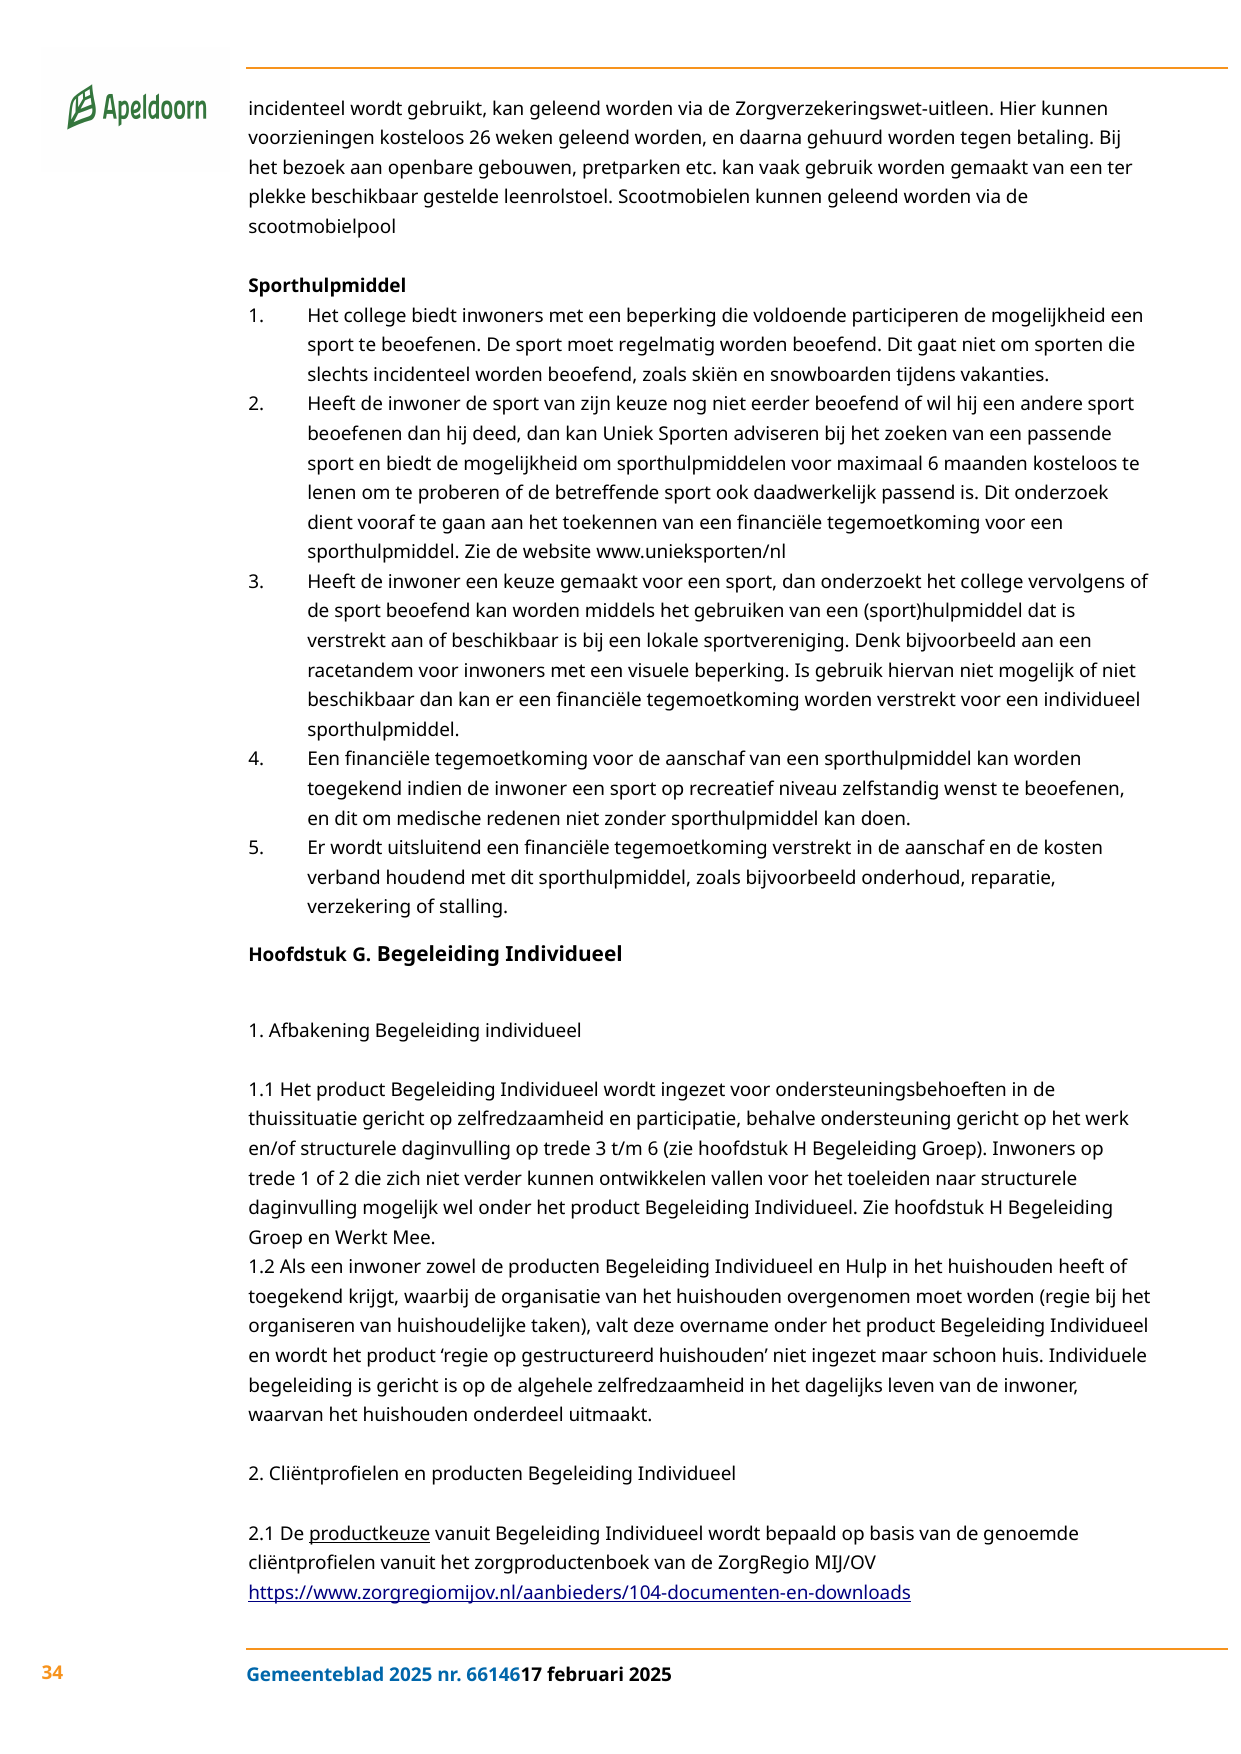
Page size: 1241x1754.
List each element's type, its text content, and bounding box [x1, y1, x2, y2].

list Een financiële tegemoetkoming voor de aanschaf van een sporthulpmiddel kan worden toegekend indien de inwoner een sport op recreatief niveau zelfstandig wenst te beoefenen, en dit om medische redenen niet zonder sporthulpmiddel kan doen. [248, 746, 1152, 831]
list Er wordt uitsluitend een financiële tegemoetkoming verstrekt in de aanschaf en de kosten verband houdend met dit sporthulpmiddel, zoals bijvoorbeeld onderhoud, reparatie, verzekering of stalling. [248, 834, 1152, 919]
picture [41, 47, 231, 172]
list Heeft de inwoner een keuze gemaakt voor een sport, dan onderzoekt het college vervolgens of de sport beoefend kan worden middels het gebruiken van een (sport)hulpmiddel dat is verstrekt aan of beschikbaar is bij een lokale sportvereniging. Denk bijvoorbeeld aan een racetandem voor inwoners met een visuele beperking. Is gebruik hiervan niet mogelijk of niet beschikbaar dan kan er een financiële tegemoetkoming worden verstrekt voor een individueel sporthulpmiddel. [248, 568, 1152, 742]
text incidenteel wordt gebruikt, kan geleend worden via de Zorgverzekeringswet-uitleen. Hier kunnen voorzieningen kosteloos 26 weken geleend worden, en daarna gehuurd worden tegen betaling. Bij het bezoek aan openbare gebouwen, pretparken etc. kan vaak gebruik worden gemaakt van een ter plekke beschikbaar gestelde leenrolstoel. Scootmobielen kunnen geleend worden via de scootmobielpool [248, 95, 1152, 239]
text 2.1 De productkeuze vanuit Begeleiding Individueel wordt bepaald op basis van de genoemde cliëntprofielen vanuit het zorgproductenboek van de ZorgRegio MIJ/OV https://www.zorgregiomijov.nl/aanbieders/104-documenten-en-downloads [248, 1520, 1152, 1605]
text 2. Cliëntprofielen en producten Begeleiding Individueel [248, 1461, 1152, 1486]
text Sporthulpmiddel [248, 272, 1152, 298]
list Heeft de inwoner de sport van zijn keuze nog niet eerder beoefend of wil hij een andere sport beoefenen dan hij deed, dan kan Uniek Sporten adviseren bij het zoeken van een passende sport en biedt de mogelijkheid om sporthulpmiddelen voor maximaal 6 maanden kosteloos te lenen om te proberen of de betreffende sport ook daadwerkelijk passend is. Dit onderzoek dient vooraf te gaan aan het toekennen van een financiële tegemoetkoming voor een sporthulpmiddel. Zie de website www.unieksporten/nl [248, 391, 1152, 564]
text 1. Afbakening Begeleiding individueel [248, 1017, 1152, 1043]
text 1.2 Als een inwoner zowel de producten Begeleiding Individueel en Hulp in het huishouden heeft of toegekend krijgt, waarbij de organisatie van het huishouden overgenomen moet worden (regie bij het organiseren van huishoudelijke taken), valt deze overname onder het product Begeleiding Individueel en wordt het product ‘regie op gestructureerd huishouden’ niet ingezet maar schoon huis. Individuele begeleiding is gericht is op de algehele zelfredzaamheid in het dagelijks leven van de inwoner, waarvan het huishouden onderdeel uitmaakt. [248, 1253, 1152, 1427]
text Hoofdstuk G. Begeleiding Individueel [248, 939, 1152, 968]
text 1.1 Het product Begeleiding Individueel wordt ingezet voor ondersteuningsbehoeften in de thuissituatie gericht op zelfredzaamheid en participatie, behalve ondersteuning gericht op het werk en/of structurele daginvulling op trede 3 t/m 6 (zie hoofdstuk H Begeleiding Groep). Inwoners op trede 1 of 2 die zich niet verder kunnen ontwikkelen vallen voor het toeleiden naar structurele daginvulling mogelijk wel onder het product Begeleiding Individueel. Zie hoofdstuk H Begeleiding Groep en Werkt Mee. [248, 1076, 1152, 1250]
list Het college biedt inwoners met een beperking die voldoende participeren de mogelijkheid een sport te beoefenen. De sport moet regelmatig worden beoefend. Dit gaat niet om sporten die slechts incidenteel worden beoefend, zoals skiën en snowboarden tijdens vakanties. [248, 302, 1152, 387]
